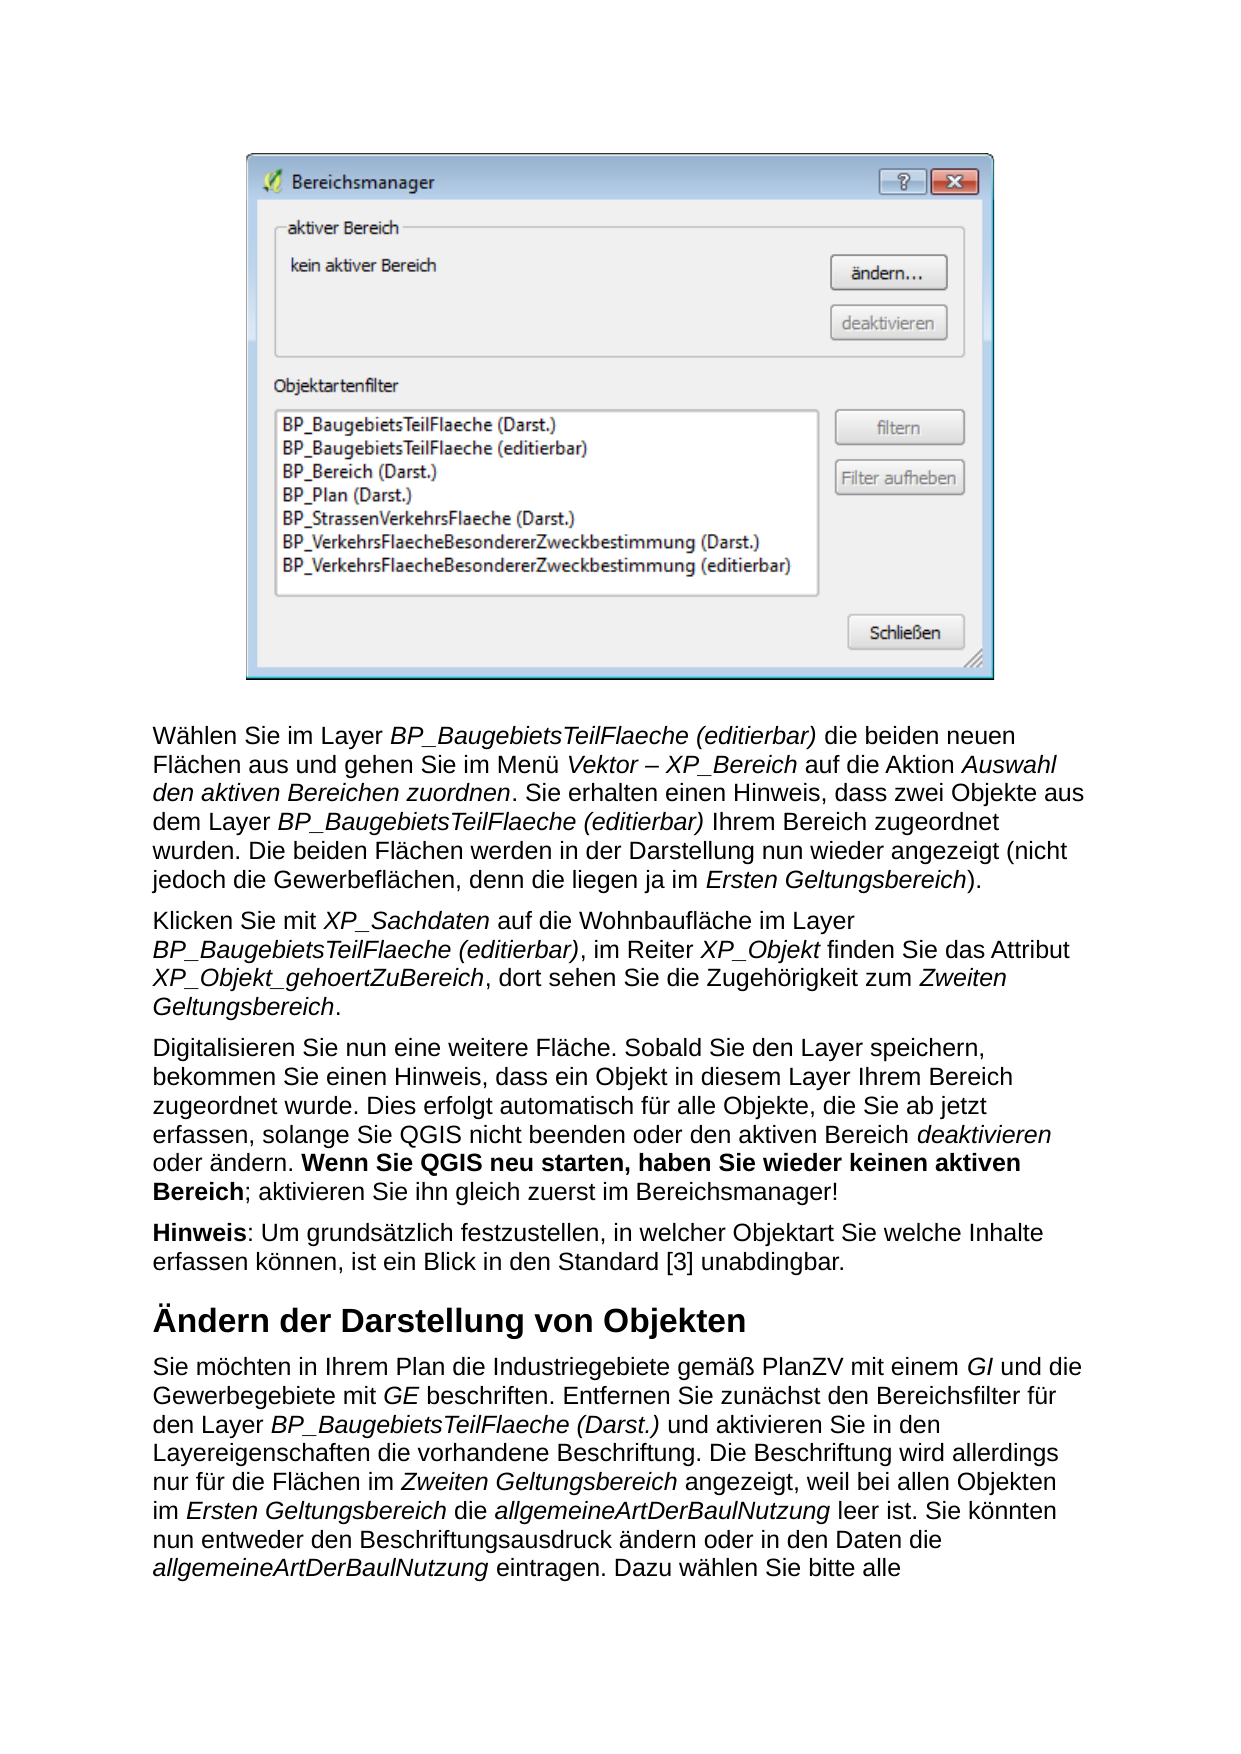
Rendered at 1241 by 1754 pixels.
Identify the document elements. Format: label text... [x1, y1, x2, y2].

text Hinweis: Um grundsätzlich festzustellen, in welcher Objektart Sie welche Inhalte erfassen können, ist ein Blick in den Standard [3] unabdingbar. [152, 1218, 1088, 1276]
text Digitalisieren Sie nun eine weitere Fläche. Sobald Sie den Layer speichern, bekommen Sie einen Hinweis, dass ein Objekt in diesem Layer Ihrem Bereich zugeordnet wurde. Dies erfolgt automatisch für alle Objekte, die Sie ab jetzt erfassen, solange Sie QGIS nicht beenden oder den aktiven Bereich deaktivieren oder ändern. Wenn Sie QGIS neu starten, haben Sie wieder keinen aktiven Bereich; aktivieren Sie ihn gleich zuerst im Bereichsmanager! [152, 1033, 1088, 1206]
picture [246, 153, 995, 680]
text Wählen Sie im Layer BP_BaugebietsTeilFlaeche (editierbar) die beiden neuen Flächen aus und gehen Sie im Menü Vektor – XP_Bereich auf die Aktion Auswahl den aktiven Bereichen zuordnen. Sie erhalten einen Hinweis, dass zwei Objekte aus dem Layer BP_BaugebietsTeilFlaeche (editierbar) Ihrem Bereich zugeordnet wurden. Die beiden Flächen werden in der Darstellung nun wieder angezeigt (nicht jedoch die Gewerbeflächen, denn die liegen ja im Ersten Geltungsbereich). [152, 721, 1088, 893]
text Sie möchten in Ihrem Plan die Industriegebiete gemäß PlanZV mit einem GI und die Gewerbegebiete mit GE beschriften. Entfernen Sie zunächst den Bereichsfilter für den Layer BP_BaugebietsTeilFlaeche (Darst.) und aktivieren Sie in den Layereigenschaften die vorhandene Beschriftung. Die Beschriftung wird allerdings nur für die Flächen im Zweiten Geltungsbereich angezeigt, weil bei allen Objekten im Ersten Geltungsbereich die allgemeineArtDerBaulNutzung leer ist. Sie könnten nun entweder den Beschriftungsausdruck ändern oder in den Daten die allgemeineArtDerBaulNutzung eintragen. Dazu wählen Sie bitte alle [152, 1352, 1088, 1582]
text Klicken Sie mit XP_Sachdaten auf die Wohnbaufläche im Layer BP_BaugebietsTeilFlaeche (editierbar), im Reiter XP_Objekt finden Sie das Attribut XP_Objekt_gehoertZuBereich, dort sehen Sie die Zugehörigkeit zum Zweiten Geltungsbereich. [152, 906, 1088, 1021]
subtitle Ändern der Darstellung von Objekten [152, 1301, 1088, 1339]
